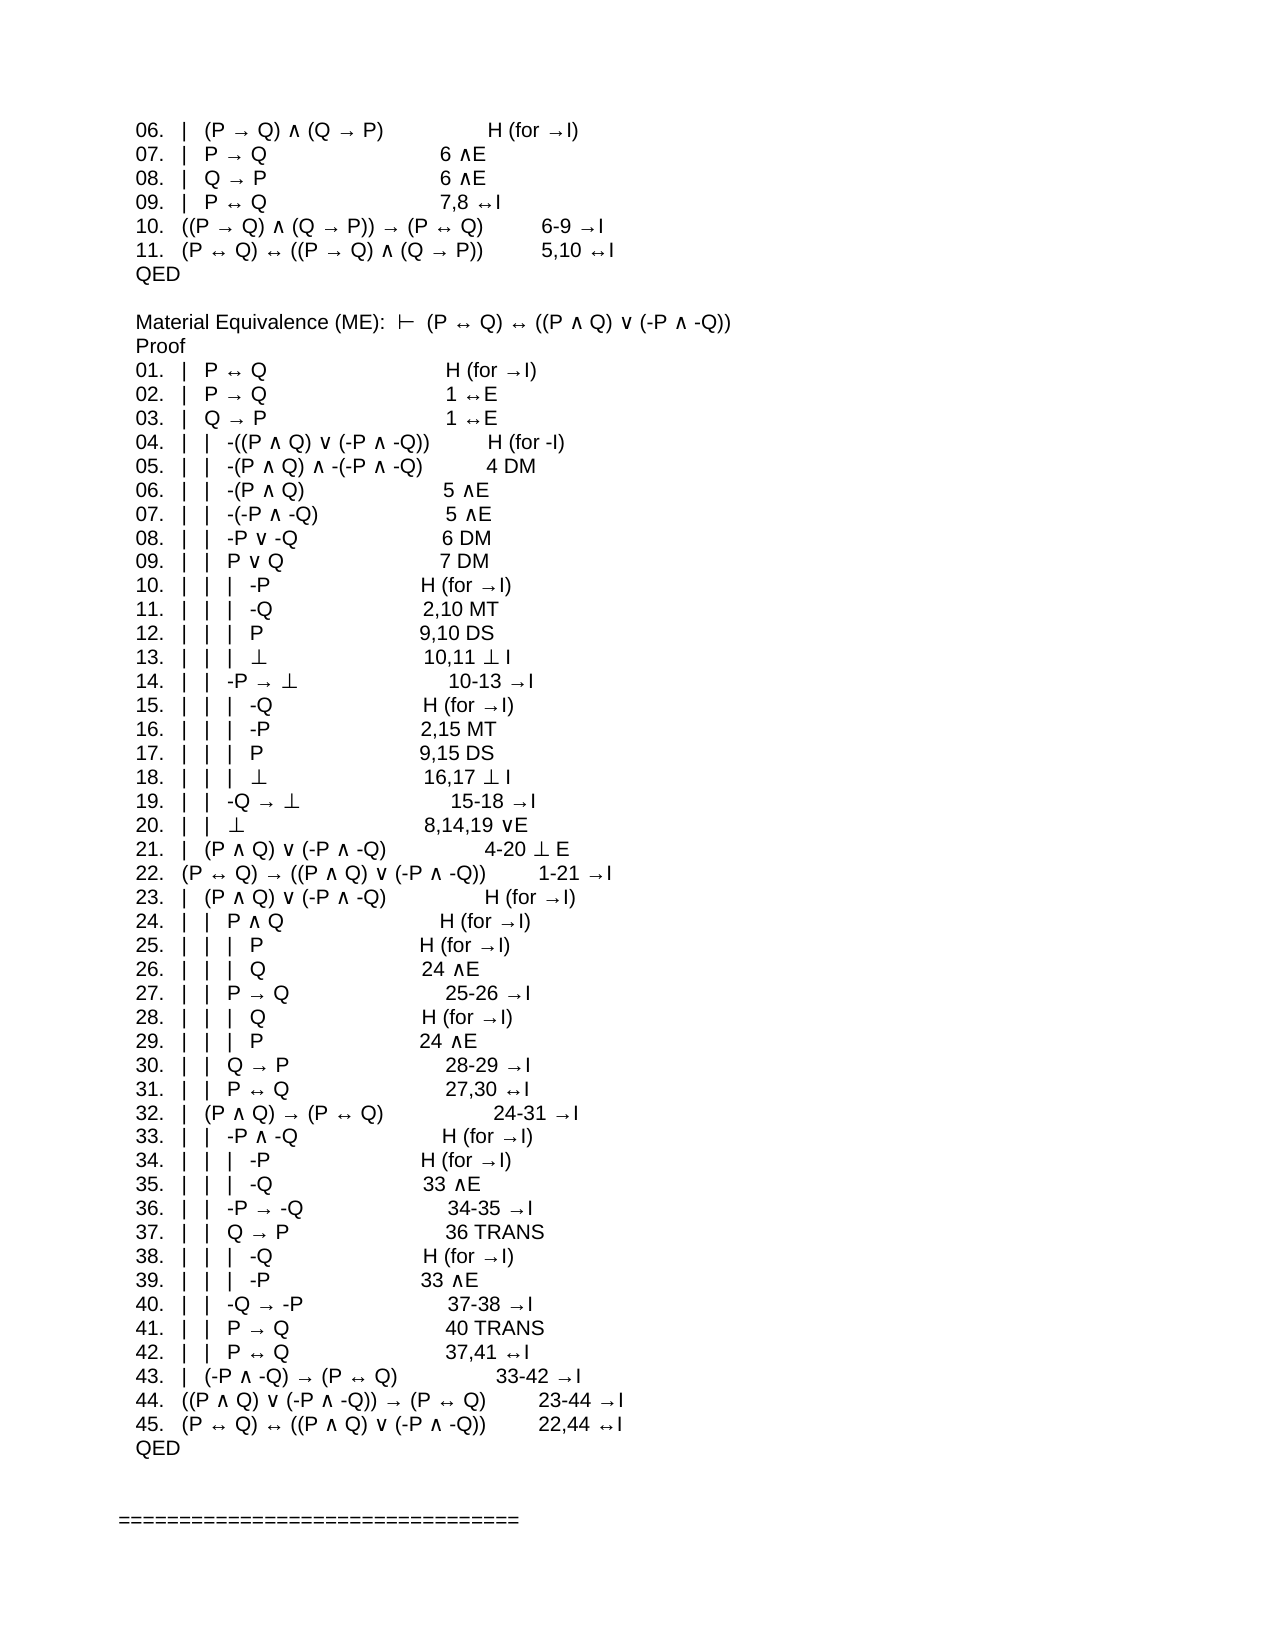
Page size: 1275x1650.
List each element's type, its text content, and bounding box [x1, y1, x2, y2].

text 38. | | | -Q H (for →I) [118, 1244, 1157, 1268]
text 36. | | -P → -Q 34-35 →I [118, 1196, 1157, 1220]
text ================================= [118, 1508, 1157, 1532]
text 09. | | P ∨ Q 7 DM [118, 549, 1157, 573]
text 19. | | -Q → ⊥ 15-18 →I [118, 789, 1157, 813]
text 20. | | ⊥ 8,14,19 ∨E [118, 813, 1157, 837]
text 41. | | P → Q 40 TRANS [118, 1316, 1157, 1340]
text 29. | | | P 24 ∧E [118, 1028, 1157, 1052]
text 24. | | P ∧ Q H (for →I) [118, 909, 1157, 933]
text 37. | | Q → P 36 TRANS [118, 1220, 1157, 1244]
text 03. | Q → P 1 ↔E [118, 406, 1157, 429]
text 10. ((P → Q) ∧ (Q → P)) → (P ↔ Q) 6-9 →I [118, 214, 1157, 238]
text 18. | | | ⊥ 16,17 ⊥ I [118, 765, 1157, 789]
text 30. | | Q → P 28-29 →I [118, 1052, 1157, 1076]
text 28. | | | Q H (for →I) [118, 1004, 1157, 1028]
text 25. | | | P H (for →I) [118, 933, 1157, 957]
text 09. | P ↔ Q 7,8 ↔I [118, 190, 1157, 214]
text 42. | | P ↔ Q 37,41 ↔I [118, 1340, 1157, 1364]
text 13. | | | ⊥ 10,11 ⊥ I [118, 645, 1157, 669]
text 40. | | -Q → -P 37-38 →I [118, 1292, 1157, 1316]
text 22. (P ↔ Q) → ((P ∧ Q) ∨ (-P ∧ -Q)) 1-21 →I [118, 861, 1157, 885]
text QED [118, 262, 1157, 286]
text 02. | P → Q 1 ↔E [118, 382, 1157, 406]
text 26. | | | Q 24 ∧E [118, 957, 1157, 981]
text 34. | | | -P H (for →I) [118, 1148, 1157, 1172]
text 33. | | -P ∧ -Q H (for →I) [118, 1124, 1157, 1148]
text 01. | P ↔ Q H (for →I) [118, 358, 1157, 382]
text 35. | | | -Q 33 ∧E [118, 1172, 1157, 1196]
text 44. ((P ∧ Q) ∨ (-P ∧ -Q)) → (P ↔ Q) 23-44 →I [118, 1388, 1157, 1412]
text 05. | | -(P ∧ Q) ∧ -(-P ∧ -Q) 4 DM [118, 453, 1157, 477]
text 23. | (P ∧ Q) ∨ (-P ∧ -Q) H (for →I) [118, 885, 1157, 909]
text 45. (P ↔ Q) ↔ ((P ∧ Q) ∨ (-P ∧ -Q)) 22,44 ↔I [118, 1412, 1157, 1436]
text QED [118, 1436, 1157, 1460]
text 06. | (P → Q) ∧ (Q → P) H (for →I) [118, 118, 1157, 142]
text 32. | (P ∧ Q) → (P ↔ Q) 24-31 →I [118, 1100, 1157, 1124]
text 11. | | | -Q 2,10 MT [118, 597, 1157, 621]
text 16. | | | -P 2,15 MT [118, 717, 1157, 741]
text 08. | | -P ∨ -Q 6 DM [118, 525, 1157, 549]
text 04. | | -((P ∧ Q) ∨ (-P ∧ -Q)) H (for -I) [118, 429, 1157, 453]
text 21. | (P ∧ Q) ∨ (-P ∧ -Q) 4-20 ⊥ E [118, 837, 1157, 861]
text 07. | | -(-P ∧ -Q) 5 ∧E [118, 501, 1157, 525]
text 08. | Q → P 6 ∧E [118, 166, 1157, 190]
text Material Equivalence (ME): ⊢ (P ↔ Q) ↔ ((P ∧ Q) ∨ (-P ∧ -Q)) [118, 310, 1157, 334]
text 17. | | | P 9,15 DS [118, 741, 1157, 765]
text 27. | | P → Q 25-26 →I [118, 981, 1157, 1004]
text 07. | P → Q 6 ∧E [118, 142, 1157, 166]
text 06. | | -(P ∧ Q) 5 ∧E [118, 477, 1157, 501]
text Proof [118, 334, 1157, 358]
text 15. | | | -Q H (for →I) [118, 693, 1157, 717]
text 31. | | P ↔ Q 27,30 ↔I [118, 1076, 1157, 1100]
text 39. | | | -P 33 ∧E [118, 1268, 1157, 1292]
text 43. | (-P ∧ -Q) → (P ↔ Q) 33-42 →I [118, 1364, 1157, 1388]
text 12. | | | P 9,10 DS [118, 621, 1157, 645]
text 14. | | -P → ⊥ 10-13 →I [118, 669, 1157, 693]
text 10. | | | -P H (for →I) [118, 573, 1157, 597]
text 11. (P ↔ Q) ↔ ((P → Q) ∧ (Q → P)) 5,10 ↔I [118, 238, 1157, 262]
